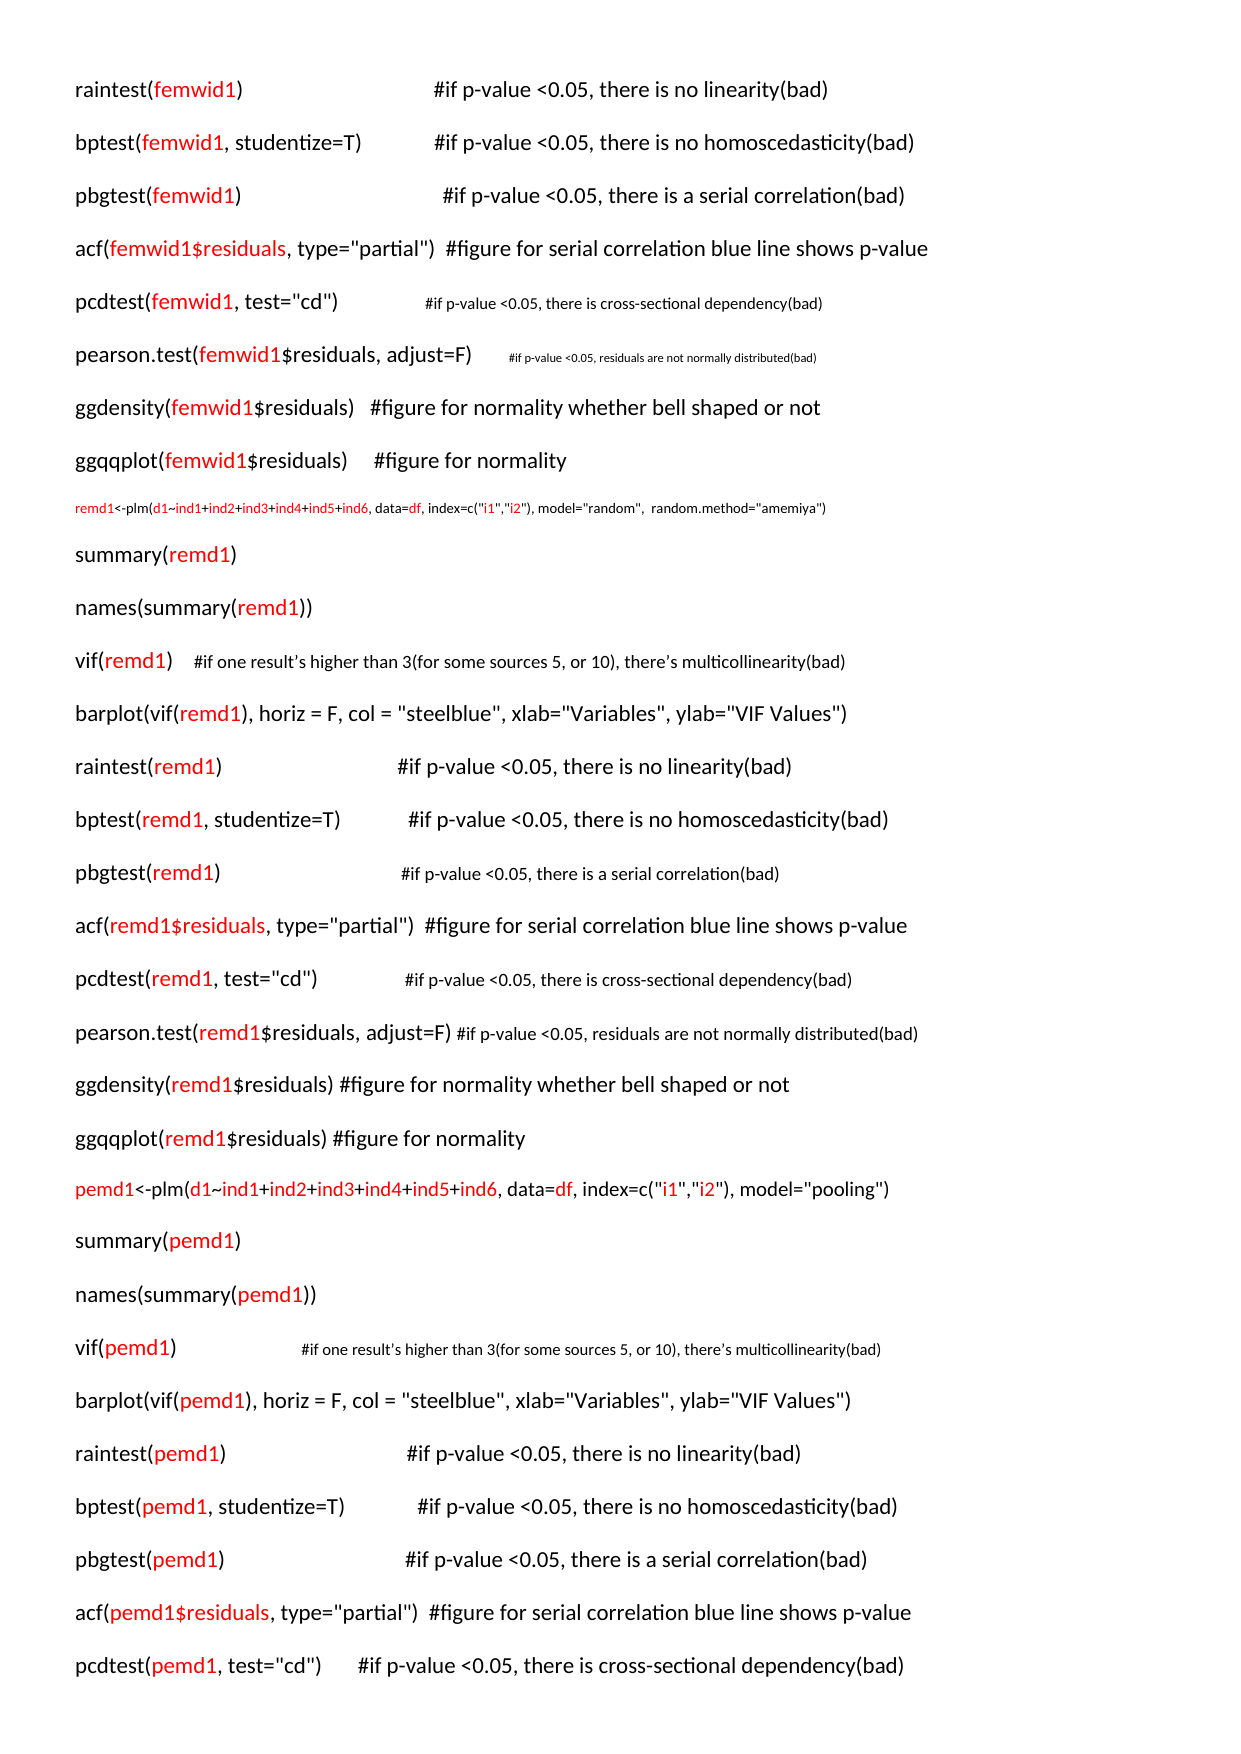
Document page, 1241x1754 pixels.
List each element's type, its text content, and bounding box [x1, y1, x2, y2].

text pearson.test(femwid1$residuals, adjust=F) #if p-value <0.05, residuals are not normally distributed(bad) [75, 340, 1165, 368]
text acf(remd1$residuals, type="partial") #figure for serial correlation blue line shows p-value [75, 912, 1165, 939]
text pbgtest(pemd1) #if p-value <0.05, there is a serial correlation(bad) [75, 1545, 1165, 1573]
text acf(femwid1$residuals, type="partial") #figure for serial correlation blue line shows p-value [75, 234, 1165, 262]
text ggdensity(remd1$residuals) #figure for normality whether bell shaped or not [75, 1071, 1165, 1099]
text pcdtest(femwid1, test="cd") #if p-value <0.05, there is cross-sectional dependency(bad) [75, 287, 1165, 315]
text raintest(remd1) #if p-value <0.05, there is no linearity(bad) [75, 752, 1165, 781]
text ggqqplot(remd1$residuals) #figure for normality [75, 1124, 1165, 1152]
text summary(remd1) [75, 540, 1165, 568]
text acf(pemd1$residuals, type="partial") #figure for serial correlation blue line shows p-value [75, 1598, 1165, 1626]
text ggdensity(femwid1$residuals) #figure for normality whether bell shaped or not [75, 393, 1165, 421]
text ggqqplot(femwid1$residuals) #figure for normality [75, 446, 1165, 474]
text pbgtest(femwid1) #if p-value <0.05, there is a serial correlation(bad) [75, 181, 1165, 209]
text pcdtest(pemd1, test="cd") #if p-value <0.05, there is cross-sectional dependency(bad) [75, 1651, 1165, 1679]
text pemd1<-plm(d1~ind1+ind2+ind3+ind4+ind5+ind6, data=df, index=c("i1","i2"), model="pooling") [75, 1177, 1165, 1202]
text pearson.test(remd1$residuals, adjust=F) #if p-value <0.05, residuals are not normally distributed(bad) [75, 1018, 1165, 1046]
text raintest(femwid1) #if p-value <0.05, there is no linearity(bad) [75, 75, 1165, 103]
text pcdtest(remd1, test="cd") #if p-value <0.05, there is cross-sectional dependency(bad) [75, 964, 1165, 993]
text bptest(remd1, studentize=T) #if p-value <0.05, there is no homoscedasticity(bad) [75, 806, 1165, 833]
text bptest(femwid1, studentize=T) #if p-value <0.05, there is no homoscedasticity(bad) [75, 128, 1165, 156]
text vif(pemd1) #if one result’s higher than 3(for some sources 5, or 10), there’s multicollinearity(bad) [75, 1333, 1165, 1361]
text pbgtest(remd1) #if p-value <0.05, there is a serial correlation(bad) [75, 858, 1165, 887]
text names(summary(remd1)) [75, 593, 1165, 621]
text summary(pemd1) [75, 1227, 1165, 1255]
text raintest(pemd1) #if p-value <0.05, there is no linearity(bad) [75, 1439, 1165, 1467]
text vif(remd1) #if one result’s higher than 3(for some sources 5, or 10), there’s multicollinearity(bad) [75, 646, 1165, 674]
text names(summary(pemd1)) [75, 1280, 1165, 1308]
text barplot(vif(remd1), horiz = F, col = "steelblue", xlab="Variables", ylab="VIF Values") [75, 699, 1165, 727]
text barplot(vif(pemd1), horiz = F, col = "steelblue", xlab="Variables", ylab="VIF Values") [75, 1386, 1165, 1414]
text bptest(pemd1, studentize=T) #if p-value <0.05, there is no homoscedasticity(bad) [75, 1492, 1165, 1520]
text remd1<-plm(d1~ind1+ind2+ind3+ind4+ind5+ind6, data=df, index=c("i1","i2"), model="random", random.method="amemiya") [75, 499, 1165, 517]
